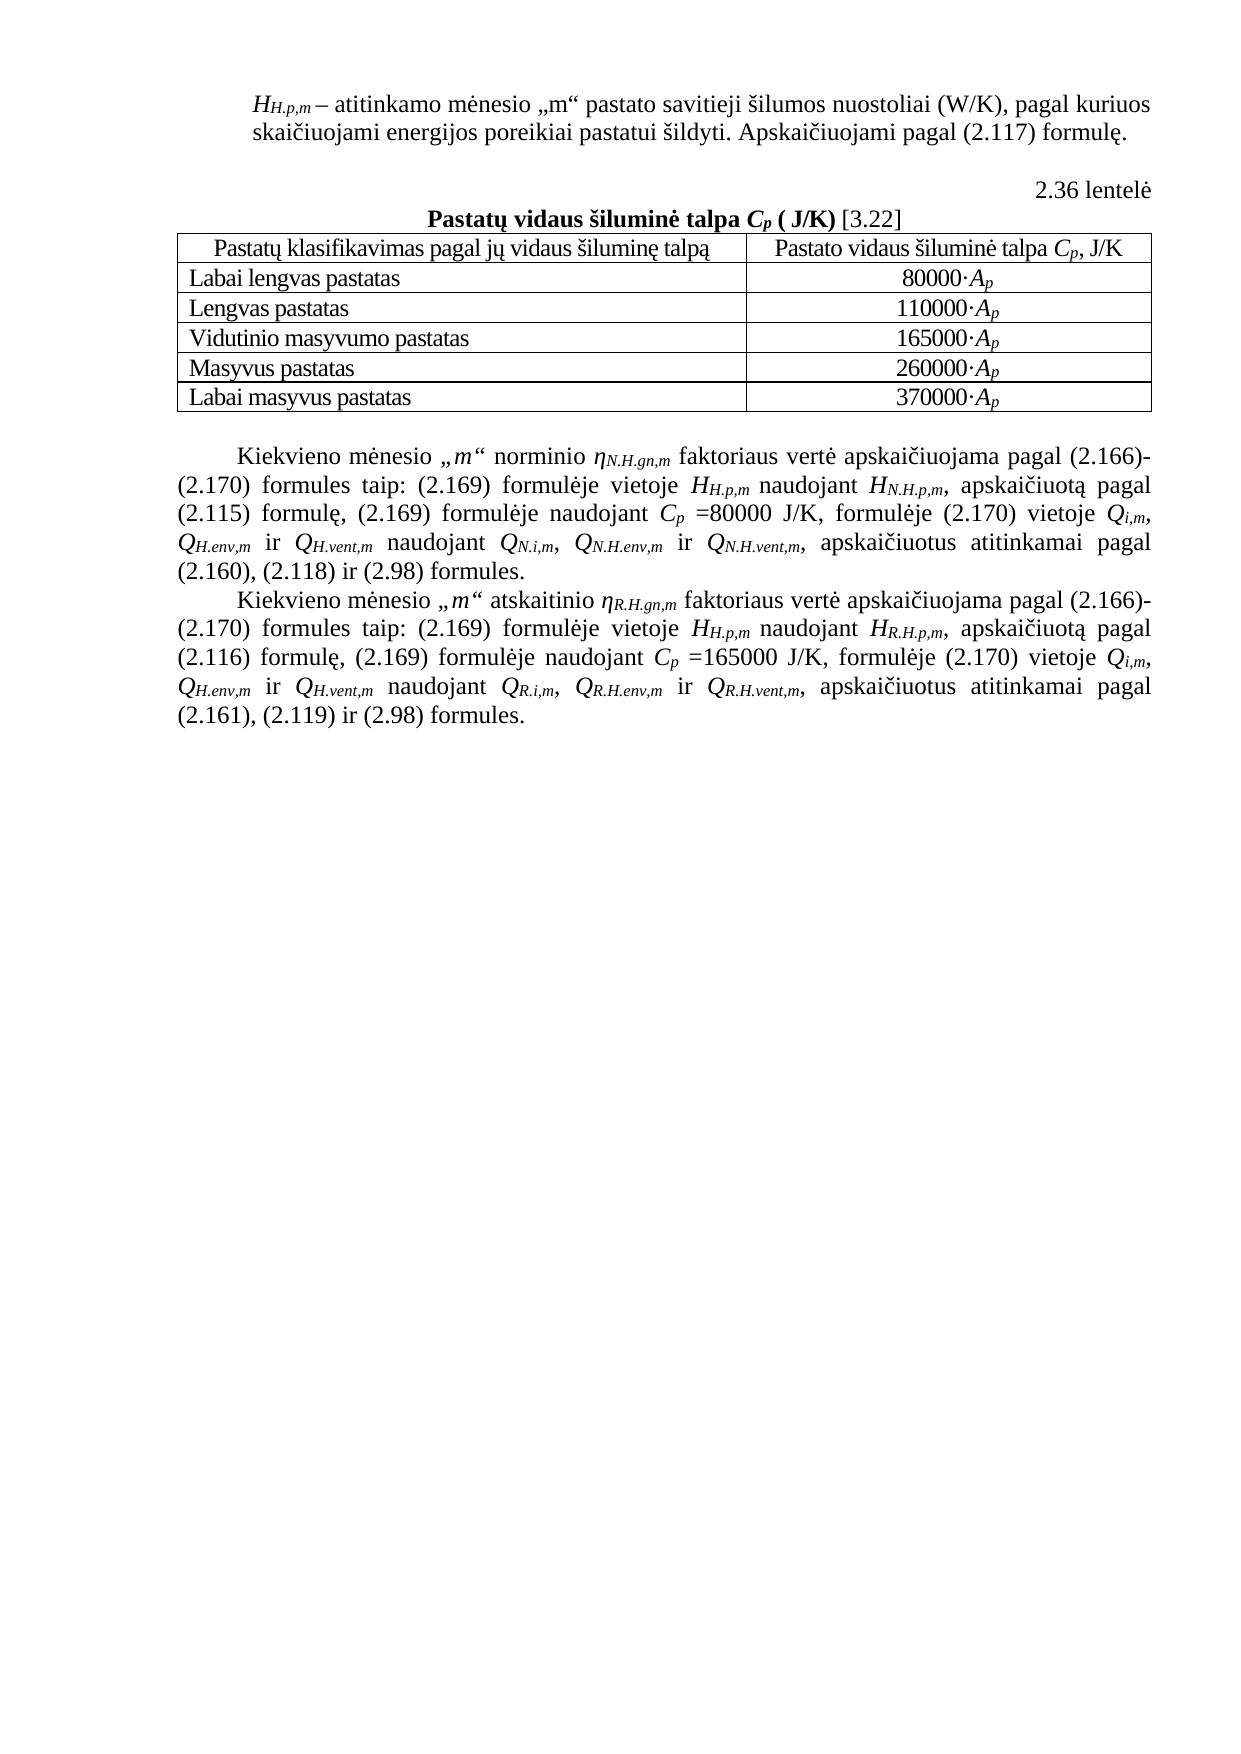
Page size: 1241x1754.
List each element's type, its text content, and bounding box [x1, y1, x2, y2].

table_cell 165000·Ap [747, 323, 1151, 352]
table_cell Vidutinio masyvumo pastatas [178, 323, 746, 352]
text 2.36 lentelė [252, 175, 1152, 204]
table_cell Labai masyvus pastatas [178, 383, 746, 411]
table_cell 260000·Ap [747, 353, 1151, 381]
table_cell 110000·Ap [747, 293, 1151, 322]
table_cell Labai lengvas pastatas [178, 263, 746, 292]
text HH.p,m – atitinkamo mėnesio „m“ pastato savitieji šilumos nuostoliai (W/K), pagal kuriuos skaičiuojami energijos poreikiai pastatui šildyti. Apskaičiuojami pagal (2.117) formulę. [252, 89, 1152, 146]
table_cell Lengvas pastatas [178, 293, 746, 322]
table_cell 370000·Ap [747, 383, 1151, 411]
table_header Pastatų klasifikavimas pagal jų vidaus šiluminę talpą [178, 234, 746, 262]
text Pastatų vidaus šiluminė talpa Cp ( J/K) [3.22] [177, 204, 1152, 232]
table_cell Masyvus pastatas [178, 353, 746, 381]
text Kiekvieno mėnesio „m“ atskaitinio ηR.H.gn,m faktoriaus vertė apskaičiuojama pagal (2.166)-(2.170) formules taip: (2.169) formulėje vietoje HH.p,m naudojant HR.H.p,m, apskaičiuotą pagal (2.116) formulę, (2.169) formulėje naudojant Cp =165000 J/K, formulėje (2.170) vietoje Qi,m, QH.env,m ir QH.vent,m naudojant QR.i,m, QR.H.env,m ir QR.H.vent,m, apskaičiuotus atitinkamai pagal (2.161), (2.119) ir (2.98) formules. [177, 585, 1152, 728]
table_cell 80000·Ap [747, 263, 1151, 292]
table_header Pastato vidaus šiluminė talpa Cp, J/K [747, 234, 1151, 262]
text Kiekvieno mėnesio „m“ norminio ηN.H.gn,m faktoriaus vertė apskaičiuojama pagal (2.166)-(2.170) formules taip: (2.169) formulėje vietoje HH.p,m naudojant HN.H.p,m, apskaičiuotą pagal (2.115) formulę, (2.169) formulėje naudojant Cp =80000 J/K, formulėje (2.170) vietoje Qi,m, QH.env,m ir QH.vent,m naudojant QN.i,m, QN.H.env,m ir QN.H.vent,m, apskaičiuotus atitinkamai pagal (2.160), (2.118) ir (2.98) formules. [177, 441, 1152, 585]
